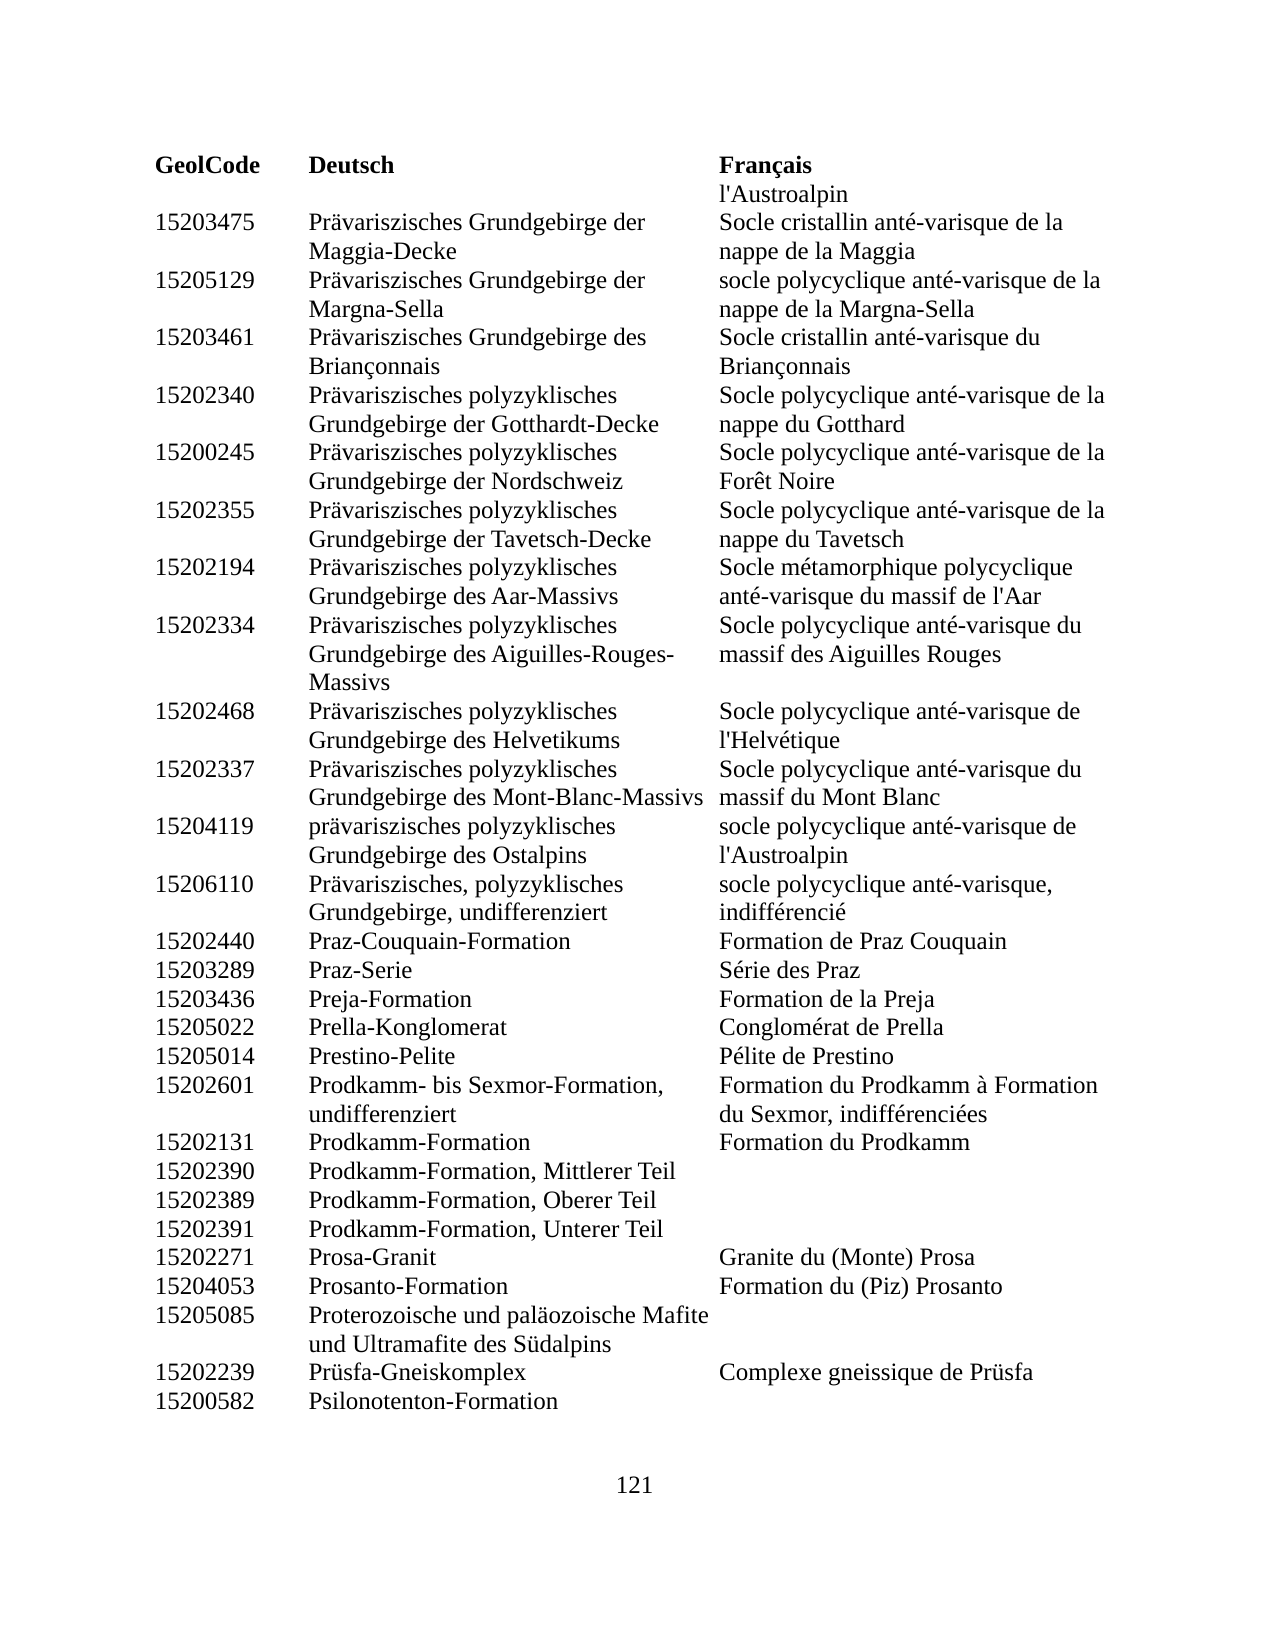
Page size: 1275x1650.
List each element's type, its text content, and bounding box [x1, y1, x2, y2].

table_cell 15203461 [150, 323, 304, 380]
table_header Deutsch [304, 150, 714, 179]
table_cell Preja-Formation [304, 984, 714, 1012]
table_cell Praz-Couquain-Formation [304, 926, 714, 955]
table_cell Prüsfa-Gneiskomplex [304, 1358, 714, 1386]
table_cell Prella-Konglomerat [304, 1013, 714, 1041]
table_cell Psilonotenton-Formation [304, 1386, 714, 1415]
table_cell Prävariszisches polyzyklisches Grundgebirge der Nordschweiz [304, 438, 714, 495]
table_cell 15204053 [150, 1271, 304, 1300]
table_cell Prävariszisches polyzyklisches Grundgebirge der Gotthardt-Decke [304, 380, 714, 437]
table_cell Prävariszisches polyzyklisches Grundgebirge des Mont-Blanc-Massivs [304, 754, 714, 811]
table_cell Prävariszisches polyzyklisches Grundgebirge der Tavetsch-Decke [304, 495, 714, 552]
table_cell Formation du Prodkamm à Formation du Sexmor, indifférenciées [714, 1070, 1125, 1127]
table_cell 15202440 [150, 926, 304, 955]
table_cell Prävariszisches Grundgebirge des Briançonnais [304, 323, 714, 380]
table_cell 15203289 [150, 955, 304, 984]
table_cell Formation de Praz Couquain [714, 926, 1125, 955]
table_cell Socle polycyclique anté-varisque de l'Helvétique [714, 696, 1125, 754]
table_cell 15200582 [150, 1386, 304, 1415]
table_cell 15202355 [150, 495, 304, 552]
table_cell 15205022 [150, 1013, 304, 1041]
table_cell Socle cristallin anté-varisque du Briançonnais [714, 323, 1125, 380]
table_cell Prodkamm-Formation, Mittlerer Teil [304, 1156, 714, 1185]
table_cell Complexe gneissique de Prüsfa [714, 1358, 1125, 1386]
table_cell [714, 1214, 1125, 1242]
table_cell Socle métamorphique polycyclique anté-varisque du massif de l'Aar [714, 553, 1125, 610]
table_cell 15202334 [150, 610, 304, 696]
table_cell 15202340 [150, 380, 304, 437]
table_cell 15206110 [150, 869, 304, 926]
table_header Français [714, 150, 1125, 179]
table_cell socle polycyclique anté-varisque de l'Austroalpin [714, 811, 1125, 869]
table_cell Prodkamm- bis Sexmor-Formation, undifferenziert [304, 1070, 714, 1127]
table_header GeolCode [150, 150, 304, 179]
table_cell [304, 179, 714, 207]
table_cell Prävariszisches Grundgebirge der Maggia-Decke [304, 208, 714, 265]
table_cell Socle polycyclique anté-varisque du massif des Aiguilles Rouges [714, 610, 1125, 696]
table_cell Praz-Serie [304, 955, 714, 984]
table_cell Socle polycyclique anté-varisque de la Forêt Noire [714, 438, 1125, 495]
table_cell Granite du (Monte) Prosa [714, 1243, 1125, 1271]
table_cell Prävariszisches polyzyklisches Grundgebirge des Aiguilles-Rouges-Massivs [304, 610, 714, 696]
table_cell 15202391 [150, 1214, 304, 1242]
table_cell Proterozoische und paläozoische Mafite und Ultramafite des Südalpins [304, 1300, 714, 1357]
table_cell 15202468 [150, 696, 304, 754]
table_cell 15202239 [150, 1358, 304, 1386]
table_cell Formation de la Preja [714, 984, 1125, 1012]
table_cell Prävariszisches, polyzyklisches Grundgebirge, undifferenziert [304, 869, 714, 926]
table_cell 15203436 [150, 984, 304, 1012]
table_cell Formation du Prodkamm [714, 1128, 1125, 1156]
table_cell Socle polycyclique anté-varisque du massif du Mont Blanc [714, 754, 1125, 811]
table_cell 15200245 [150, 438, 304, 495]
table_cell [714, 1300, 1125, 1357]
table_cell 15203475 [150, 208, 304, 265]
table_cell Série des Praz [714, 955, 1125, 984]
table_cell Prävariszisches polyzyklisches Grundgebirge des Helvetikums [304, 696, 714, 754]
table_cell [714, 1156, 1125, 1185]
table_cell Conglomérat de Prella [714, 1013, 1125, 1041]
table_cell 15202390 [150, 1156, 304, 1185]
table_cell Prävariszisches Grundgebirge der Margna-Sella [304, 265, 714, 322]
table_cell socle polycyclique anté-varisque, indifférencié [714, 869, 1125, 926]
table_cell Formation du (Piz) Prosanto [714, 1271, 1125, 1300]
table_cell Prodkamm-Formation, Unterer Teil [304, 1214, 714, 1242]
table_cell socle polycyclique anté-varisque de la nappe de la Margna-Sella [714, 265, 1125, 322]
table_cell 15205014 [150, 1041, 304, 1070]
table_cell Prosa-Granit [304, 1243, 714, 1271]
table_cell Pélite de Prestino [714, 1041, 1125, 1070]
table_cell 15205129 [150, 265, 304, 322]
table_cell Prosanto-Formation [304, 1271, 714, 1300]
table_cell 15202194 [150, 553, 304, 610]
table_cell Prävariszisches polyzyklisches Grundgebirge des Aar-Massivs [304, 553, 714, 610]
table_cell Prodkamm-Formation [304, 1128, 714, 1156]
table_cell 15202337 [150, 754, 304, 811]
table_cell Socle cristallin anté-varisque de la nappe de la Maggia [714, 208, 1125, 265]
table_cell Socle polycyclique anté-varisque de la nappe du Gotthard [714, 380, 1125, 437]
table_cell Prodkamm-Formation, Oberer Teil [304, 1185, 714, 1214]
table_cell Prestino-Pelite [304, 1041, 714, 1070]
table_cell 15202131 [150, 1128, 304, 1156]
table_cell prävariszisches polyzyklisches Grundgebirge des Ostalpins [304, 811, 714, 869]
table_cell 15202271 [150, 1243, 304, 1271]
table_cell [150, 179, 304, 207]
table_cell [714, 1185, 1125, 1214]
table_cell 15202601 [150, 1070, 304, 1127]
table_cell 15204119 [150, 811, 304, 869]
table_cell [714, 1386, 1125, 1415]
table_cell 15202389 [150, 1185, 304, 1214]
table_cell Socle polycyclique anté-varisque de la nappe du Tavetsch [714, 495, 1125, 552]
table_cell l'Austroalpin [714, 179, 1125, 207]
table_cell 15205085 [150, 1300, 304, 1357]
